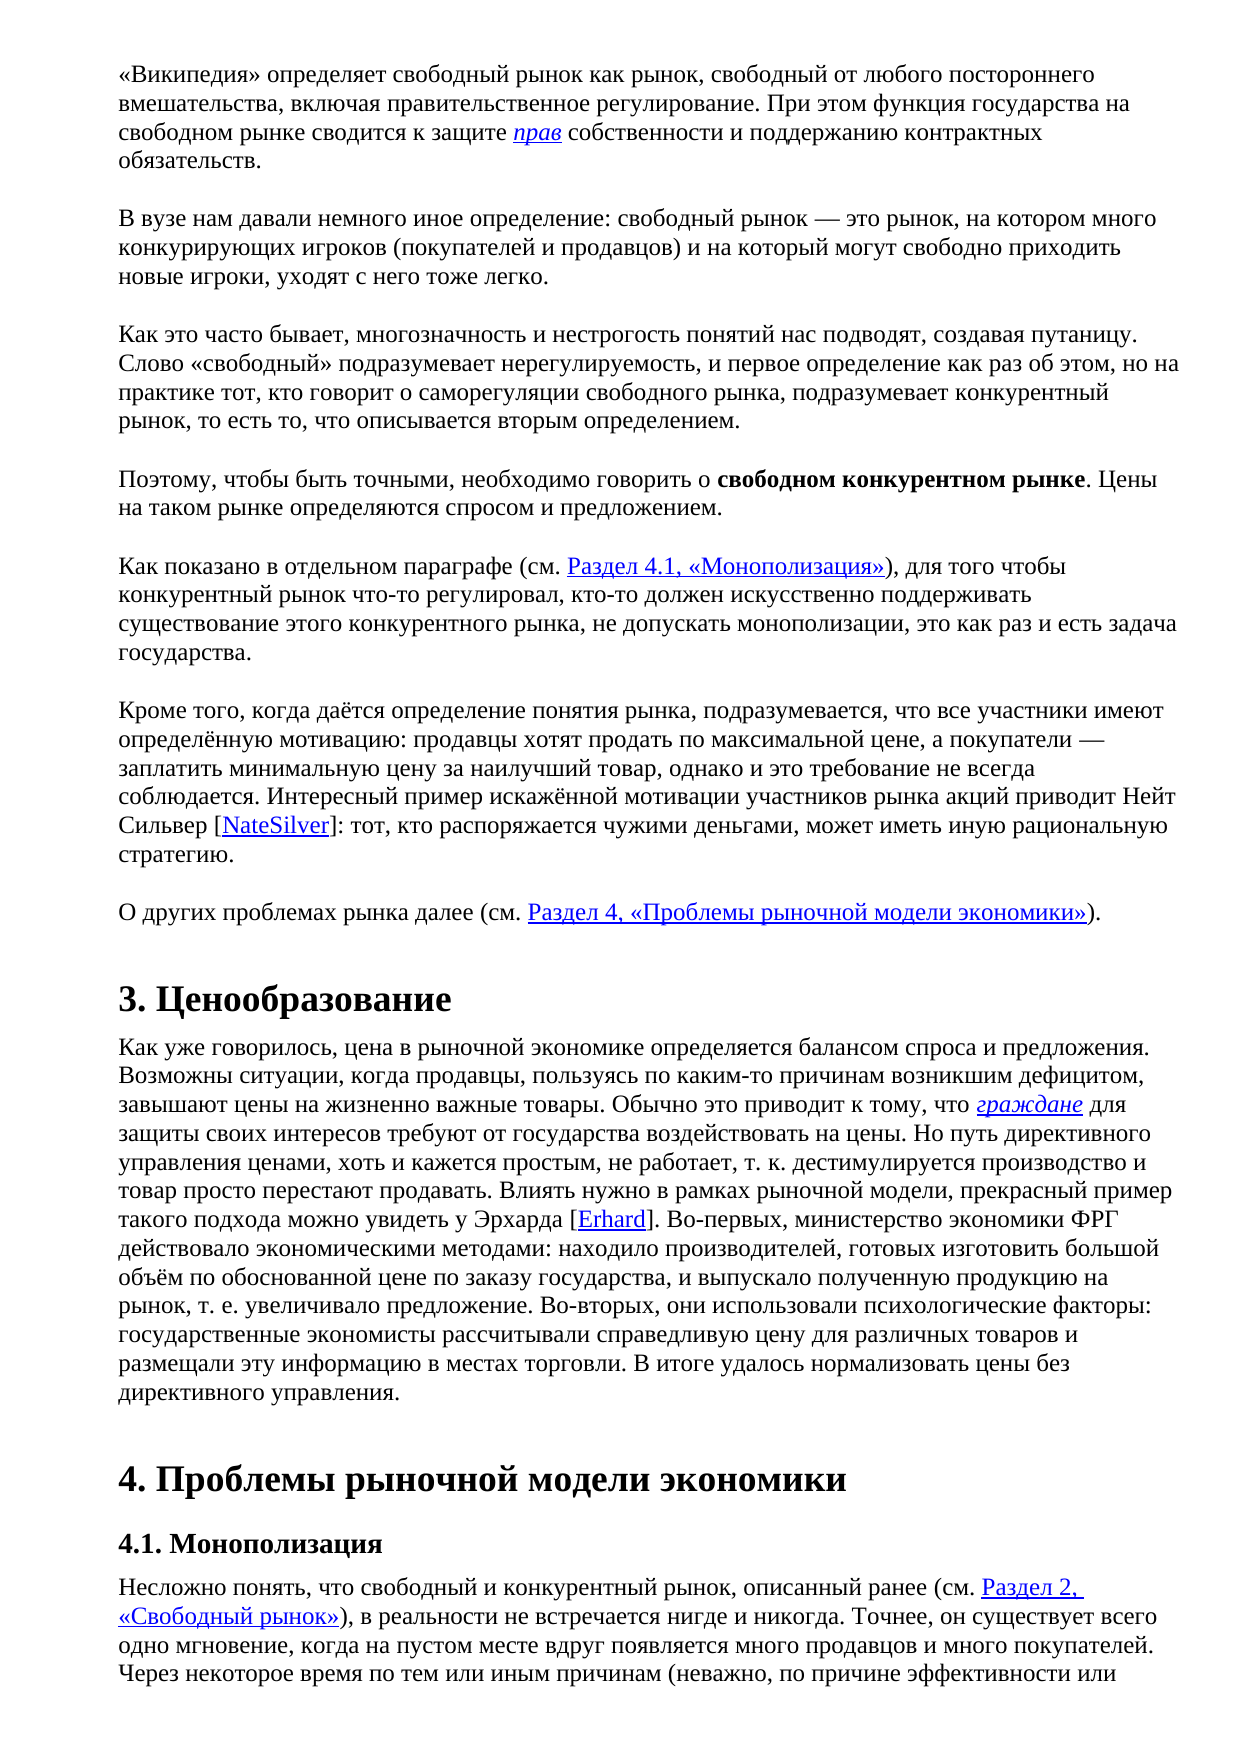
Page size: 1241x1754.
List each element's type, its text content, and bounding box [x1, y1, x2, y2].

subtitle 4. Проблемы рыночной модели экономики [118, 1456, 1181, 1499]
text Как это часто бывает, многозначность и нестрогость понятий нас подводят, создавая путаницу. Слово «свободный» подразумевает нерегулируемость, и первое определение как раз об этом, но на практике тот, кто говорит о саморегуляции свободного рынка, подразумевает конкурентный рынок, то есть то, что описывается вторым определением. [118, 319, 1181, 434]
text Как показано в отдельном параграфе (см. Раздел 4.1, «Монополизация»), для того чтобы конкурентный рынок что-то регулировал, кто-то должен искусственно поддерживать существование этого конкурентного рынка, не допускать монополизации, это как раз и есть задача государства. [118, 551, 1181, 666]
text «Википедия» определяет свободный рынок как рынок, свободный от любого постороннего вмешательства, включая правительственное регулирование. При этом функция государства на свободном рынке сводится к защите прав собственности и поддержанию контрактных обязательств. [118, 59, 1181, 174]
text Как уже говорилось, цена в рыночной экономике определяется балансом спроса и предложения. Возможны ситуации, когда продавцы, пользуясь по каким-то причинам возникшим дефицитом, завышают цены на жизненно важные товары. Обычно это приводит к тому, что граждане для защиты своих интересов требуют от государства воздействовать на цены. Но путь директивного управления ценами, хоть и кажется простым, не работает, т. к. дестимулируется производство и товар просто перестают продавать. Влиять нужно в рамках рыночной модели, прекрасный пример такого подхода можно увидеть у Эрхарда [Erhard]. Во-первых, министерство экономики ФРГ действовало экономическими методами: находило производителей, готовых изготовить большой объём по обоснованной цене по заказу государства, и выпускало полученную продукцию на рынок, т. е. увеличивало предложение. Во-вторых, они использовали психологические факторы: государственные экономисты рассчитывали справедливую цену для различных товаров и размещали эту информацию в местах торговли. В итоге удалось нормализовать цены без директивного управления. [118, 1032, 1181, 1406]
subtitle 4.1. Монополизация [118, 1526, 1181, 1560]
text Кроме того, когда даётся определение понятия рынка, подразумевается, что все участники имеют определённую мотивацию: продавцы хотят продать по максимальной цене, а покупатели — заплатить минимальную цену за наилучший товар, однако и это требование не всегда соблюдается. Интересный пример искажённой мотивации участников рынка акций приводит Нейт Сильвер [NateSilver]: тот, кто распоряжается чужими деньгами, может иметь иную рациональную стратегию. [118, 695, 1181, 868]
text О других проблемах рынка далее (см. Раздел 4, «Проблемы рыночной модели экономики»). [118, 897, 1181, 926]
subtitle 3. Ценообразование [118, 976, 1181, 1019]
text Несложно понять, что свободный и конкурентный рынок, описанный ранее (см. Раздел 2, «Свободный рынок»), в реальности не встречается нигде и никогда. Точнее, он существует всего одно мгновение, когда на пустом месте вдруг появляется много продавцов и много покупателей. Через некоторое время по тем или иным причинам (неважно, по причине эффективности или [118, 1572, 1181, 1687]
text Поэтому, чтобы быть точными, необходимо говорить о свободном конкурентном рынке. Цены на таком рынке определяются спросом и предложением. [118, 464, 1181, 521]
text В вузе нам давали немного иное определение: свободный рынок — это рынок, на котором много конкурирующих игроков (покупателей и продавцов) и на который могут свободно приходить новые игроки, уходят с него тоже легко. [118, 203, 1181, 290]
